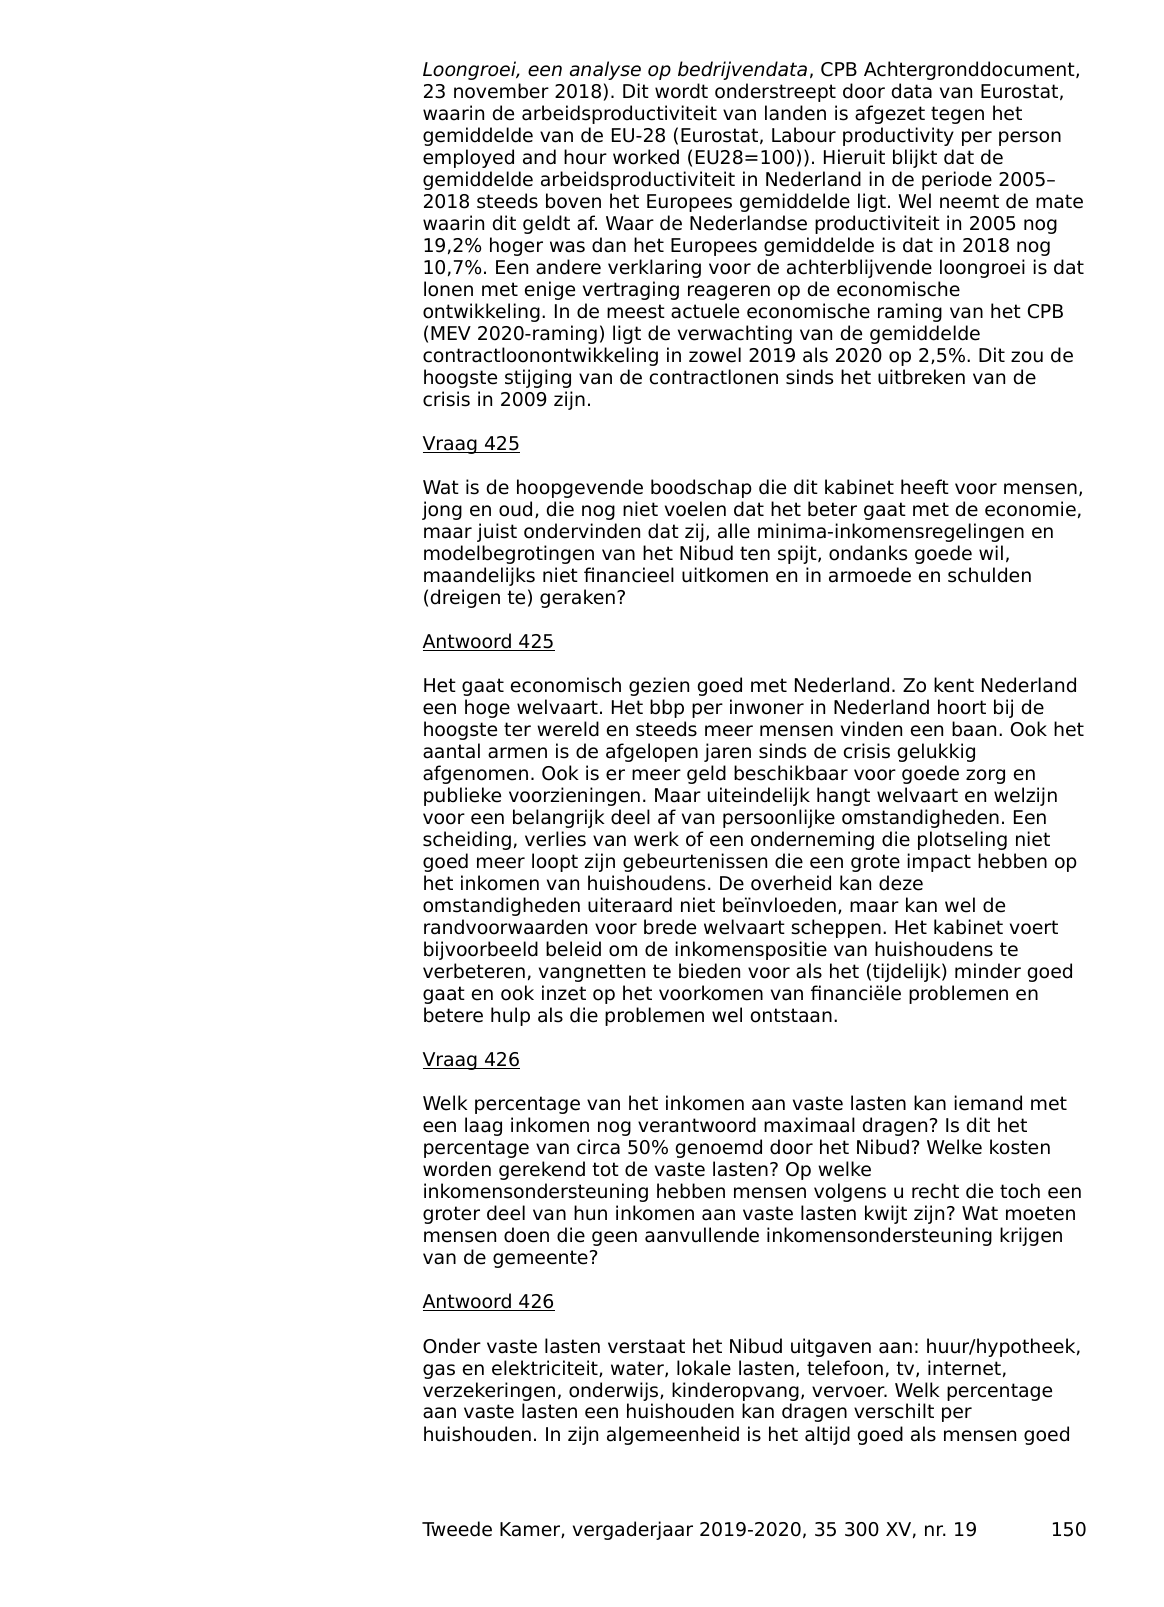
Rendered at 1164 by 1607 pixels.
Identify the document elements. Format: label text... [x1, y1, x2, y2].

text Loongroei, een analyse op bedrijvendata, CPB Achtergronddocument, 23 november 2018). Dit wordt onderstreept door data van Eurostat, waarin de arbeidsproductiviteit van landen is afgezet tegen het gemiddelde van de EU-28 (Eurostat, Labour productivity per person employed and hour worked (EU28=100)). Hieruit blijkt dat de gemiddelde arbeidsproductiviteit in Nederland in de periode 2005–2018 steeds boven het Europees gemiddelde ligt. Wel neemt de mate waarin dit geldt af. Waar de Nederlandse productiviteit in 2005 nog 19,2% hoger was dan het Europees gemiddelde is dat in 2018 nog 10,7%. Een andere verklaring voor de achterblijvende loongroei is dat lonen met enige vertraging reageren op de economische ontwikkeling. In de meest actuele economische raming van het CPB (MEV 2020-raming) ligt de verwachting van de gemiddelde contractloonontwikkeling in zowel 2019 als 2020 op 2,5%. Dit zou de hoogste stijging van de contractlonen sinds het uitbreken van de crisis in 2009 zijn. [422, 59, 1087, 411]
text Wat is de hoopgevende boodschap die dit kabinet heeft voor mensen, jong en oud, die nog niet voelen dat het beter gaat met de economie, maar juist ondervinden dat zij, alle minima-inkomensregelingen en modelbegrotingen van het Nibud ten spijt, ondanks goede wil, maandelijks niet financieel uitkomen en in armoede en schulden (dreigen te) geraken? [422, 477, 1087, 609]
subtitle Antwoord 426 [422, 1291, 1087, 1313]
text Onder vaste lasten verstaat het Nibud uitgaven aan: huur/hypotheek, gas en elektriciteit, water, lokale lasten, telefoon, tv, internet, verzekeringen, onderwijs, kinderopvang, vervoer. Welk percentage aan vaste lasten een huishouden kan dragen verschilt per huishouden. In zijn algemeenheid is het altijd goed als mensen goed [422, 1336, 1087, 1445]
subtitle Vraag 425 [422, 433, 1087, 455]
subtitle Vraag 426 [422, 1049, 1087, 1071]
subtitle Antwoord 425 [422, 631, 1087, 653]
text Welk percentage van het inkomen aan vaste lasten kan iemand met een laag inkomen nog verantwoord maximaal dragen? Is dit het percentage van circa 50% genoemd door het Nibud? Welke kosten worden gerekend tot de vaste lasten? Op welke inkomensondersteuning hebben mensen volgens u recht die toch een groter deel van hun inkomen aan vaste lasten kwijt zijn? Wat moeten mensen doen die geen aanvullende inkomensondersteuning krijgen van de gemeente? [422, 1093, 1087, 1269]
text Het gaat economisch gezien goed met Nederland. Zo kent Nederland een hoge welvaart. Het bbp per inwoner in Nederland hoort bij de hoogste ter wereld en steeds meer mensen vinden een baan. Ook het aantal armen is de afgelopen jaren sinds de crisis gelukkig afgenomen. Ook is er meer geld beschikbaar voor goede zorg en publieke voorzieningen. Maar uiteindelijk hangt welvaart en welzijn voor een belangrijk deel af van persoonlijke omstandigheden. Een scheiding, verlies van werk of een onderneming die plotseling niet goed meer loopt zijn gebeurtenissen die een grote impact hebben op het inkomen van huishoudens. De overheid kan deze omstandigheden uiteraard niet beïnvloeden, maar kan wel de randvoorwaarden voor brede welvaart scheppen. Het kabinet voert bijvoorbeeld beleid om de inkomenspositie van huishoudens te verbeteren, vangnetten te bieden voor als het (tijdelijk) minder goed gaat en ook inzet op het voorkomen van financiële problemen en betere hulp als die problemen wel ontstaan. [422, 675, 1087, 1027]
